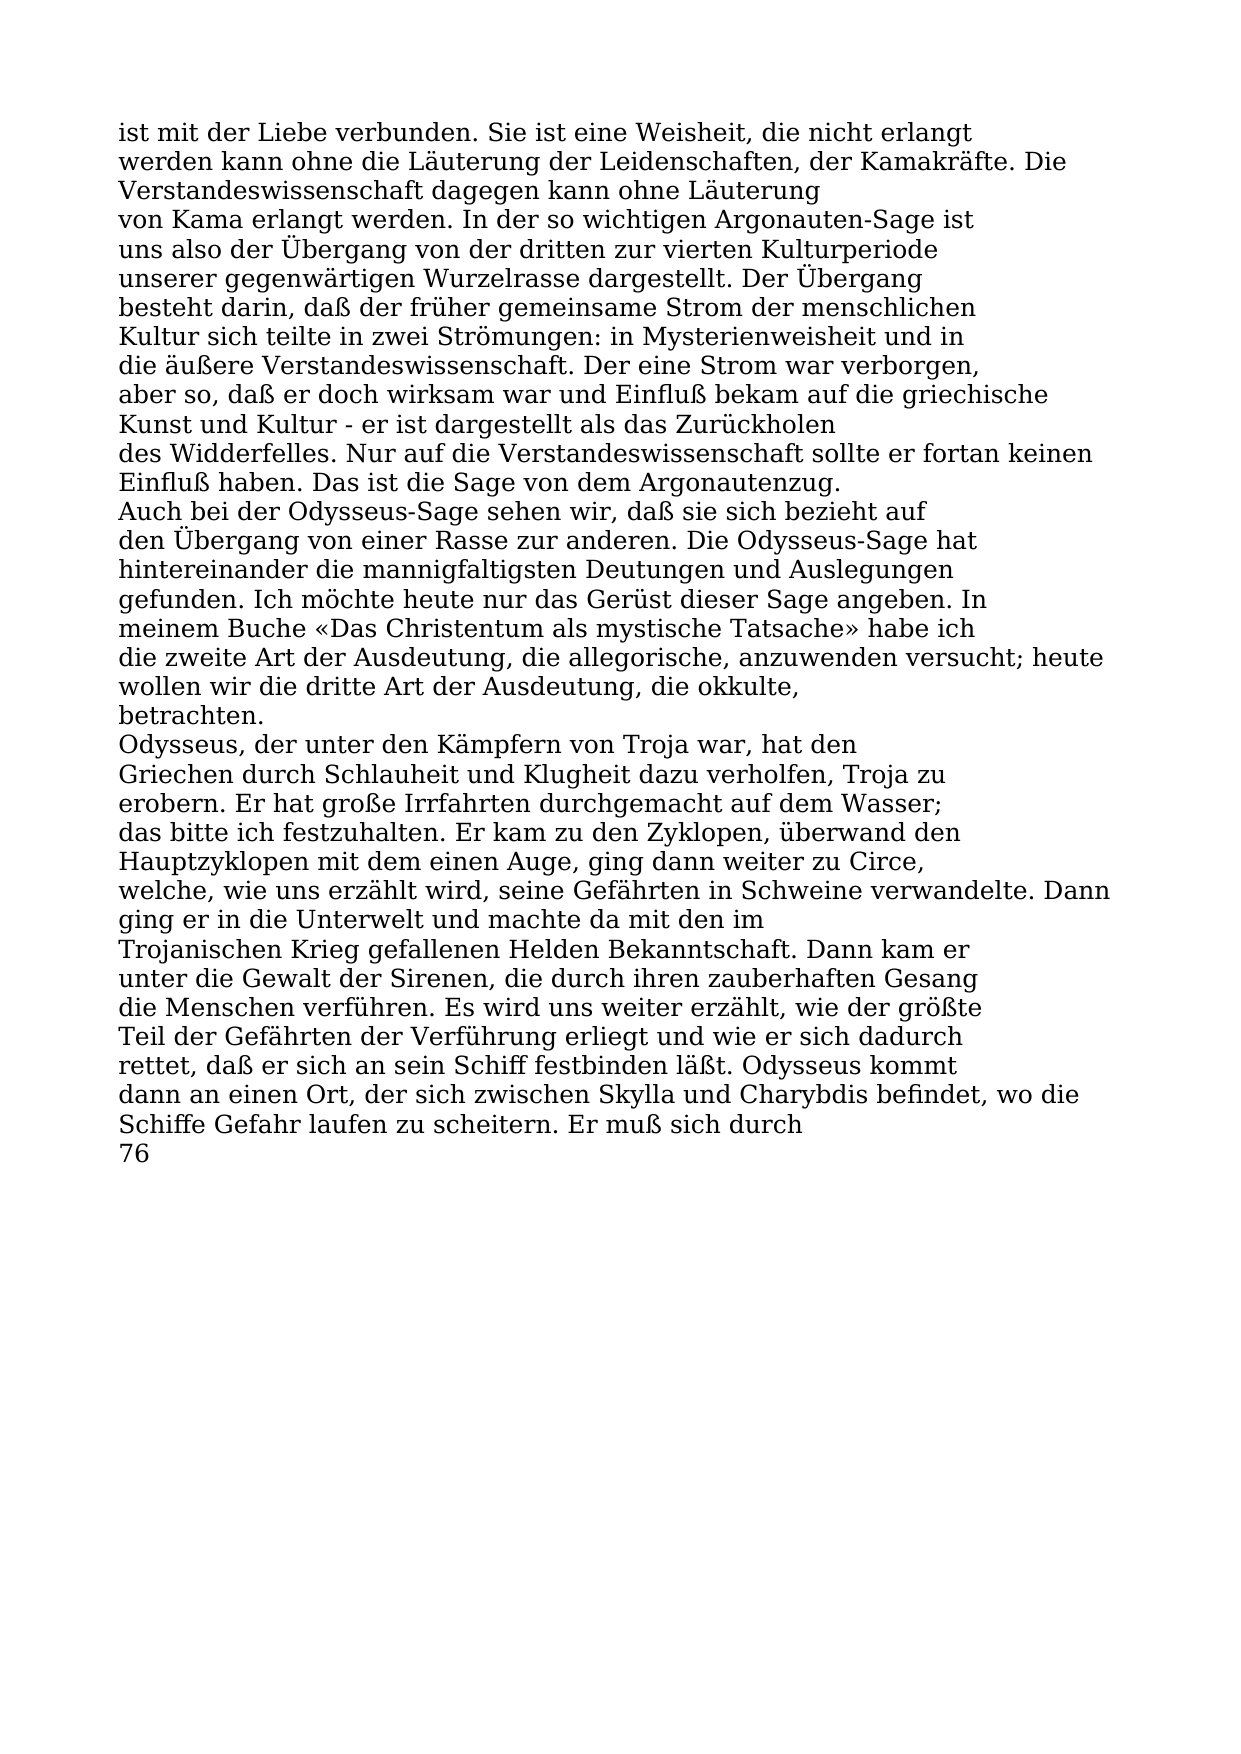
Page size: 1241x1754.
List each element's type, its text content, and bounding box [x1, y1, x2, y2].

text Auch bei der Odysseus-Sage sehen wir, daß sie sich bezieht auf [118, 497, 1122, 526]
text gefunden. Ich möchte heute nur das Gerüst dieser Sage angeben. In [118, 585, 1122, 614]
text Trojanischen Krieg gefallenen Helden Bekanntschaft. Dann kam er [118, 935, 1122, 964]
text unter die Gewalt der Sirenen, die durch ihren zauberhaften Gesang [118, 964, 1122, 993]
text betrachten. [118, 701, 1122, 731]
text das bitte ich festzuhalten. Er kam zu den Zyklopen, überwand den [118, 818, 1122, 847]
text Teil der Gefährten der Verführung erliegt und wie er sich dadurch [118, 1022, 1122, 1051]
text Odysseus, der unter den Kämpfern von Troja war, hat den [118, 731, 1122, 760]
text ist mit der Liebe verbunden. Sie ist eine Weisheit, die nicht erlangt [118, 118, 1122, 147]
text hintereinander die mannigfaltigsten Deutungen und Auslegungen [118, 556, 1122, 585]
text besteht darin, daß der früher gemeinsame Strom der menschlichen [118, 293, 1122, 322]
text meinem Buche «Das Christentum als mystische Tatsache» habe ich [118, 614, 1122, 643]
text Griechen durch Schlauheit und Klugheit dazu verholfen, Troja zu [118, 760, 1122, 789]
text den Übergang von einer Rasse zur anderen. Die Odysseus-Sage hat [118, 526, 1122, 556]
text erobern. Er hat große Irrfahrten durchgemacht auf dem Wasser; [118, 789, 1122, 818]
text des Widderfelles. Nur auf die Verstandeswissenschaft sollte er fortan keinen Einfluß haben. Das ist die Sage von dem Argonautenzug. [118, 439, 1122, 497]
text Hauptzyklopen mit dem einen Auge, ging dann weiter zu Circe, [118, 847, 1122, 876]
text die zweite Art der Ausdeutung, die allegorische, anzuwenden versucht; heute wollen wir die dritte Art der Ausdeutung, die okkulte, [118, 643, 1122, 701]
text die äußere Verstandeswissenschaft. Der eine Strom war verborgen, [118, 351, 1122, 381]
text werden kann ohne die Läuterung der Leidenschaften, der Kamakräfte. Die Verstandeswissenschaft dagegen kann ohne Läuterung [118, 147, 1122, 206]
text 76 [118, 1139, 1122, 1168]
text dann an einen Ort, der sich zwischen Skylla und Charybdis befindet, wo die Schiffe Gefahr laufen zu scheitern. Er muß sich durch [118, 1081, 1122, 1139]
text unserer gegenwärtigen Wurzelrasse dargestellt. Der Übergang [118, 264, 1122, 293]
text rettet, daß er sich an sein Schiff festbinden läßt. Odysseus kommt [118, 1051, 1122, 1081]
text Kultur sich teilte in zwei Strömungen: in Mysterienweisheit und in [118, 322, 1122, 351]
text die Menschen verführen. Es wird uns weiter erzählt, wie der größte [118, 993, 1122, 1022]
text von Kama erlangt werden. In der so wichtigen Argonauten-Sage ist [118, 206, 1122, 235]
text aber so, daß er doch wirksam war und Einfluß bekam auf die griechische Kunst und Kultur - er ist dargestellt als das Zurückholen [118, 381, 1122, 439]
text welche, wie uns erzählt wird, seine Gefährten in Schweine verwandelte. Dann ging er in die Unterwelt und machte da mit den im [118, 876, 1122, 935]
text uns also der Übergang von der dritten zur vierten Kulturperiode [118, 235, 1122, 264]
